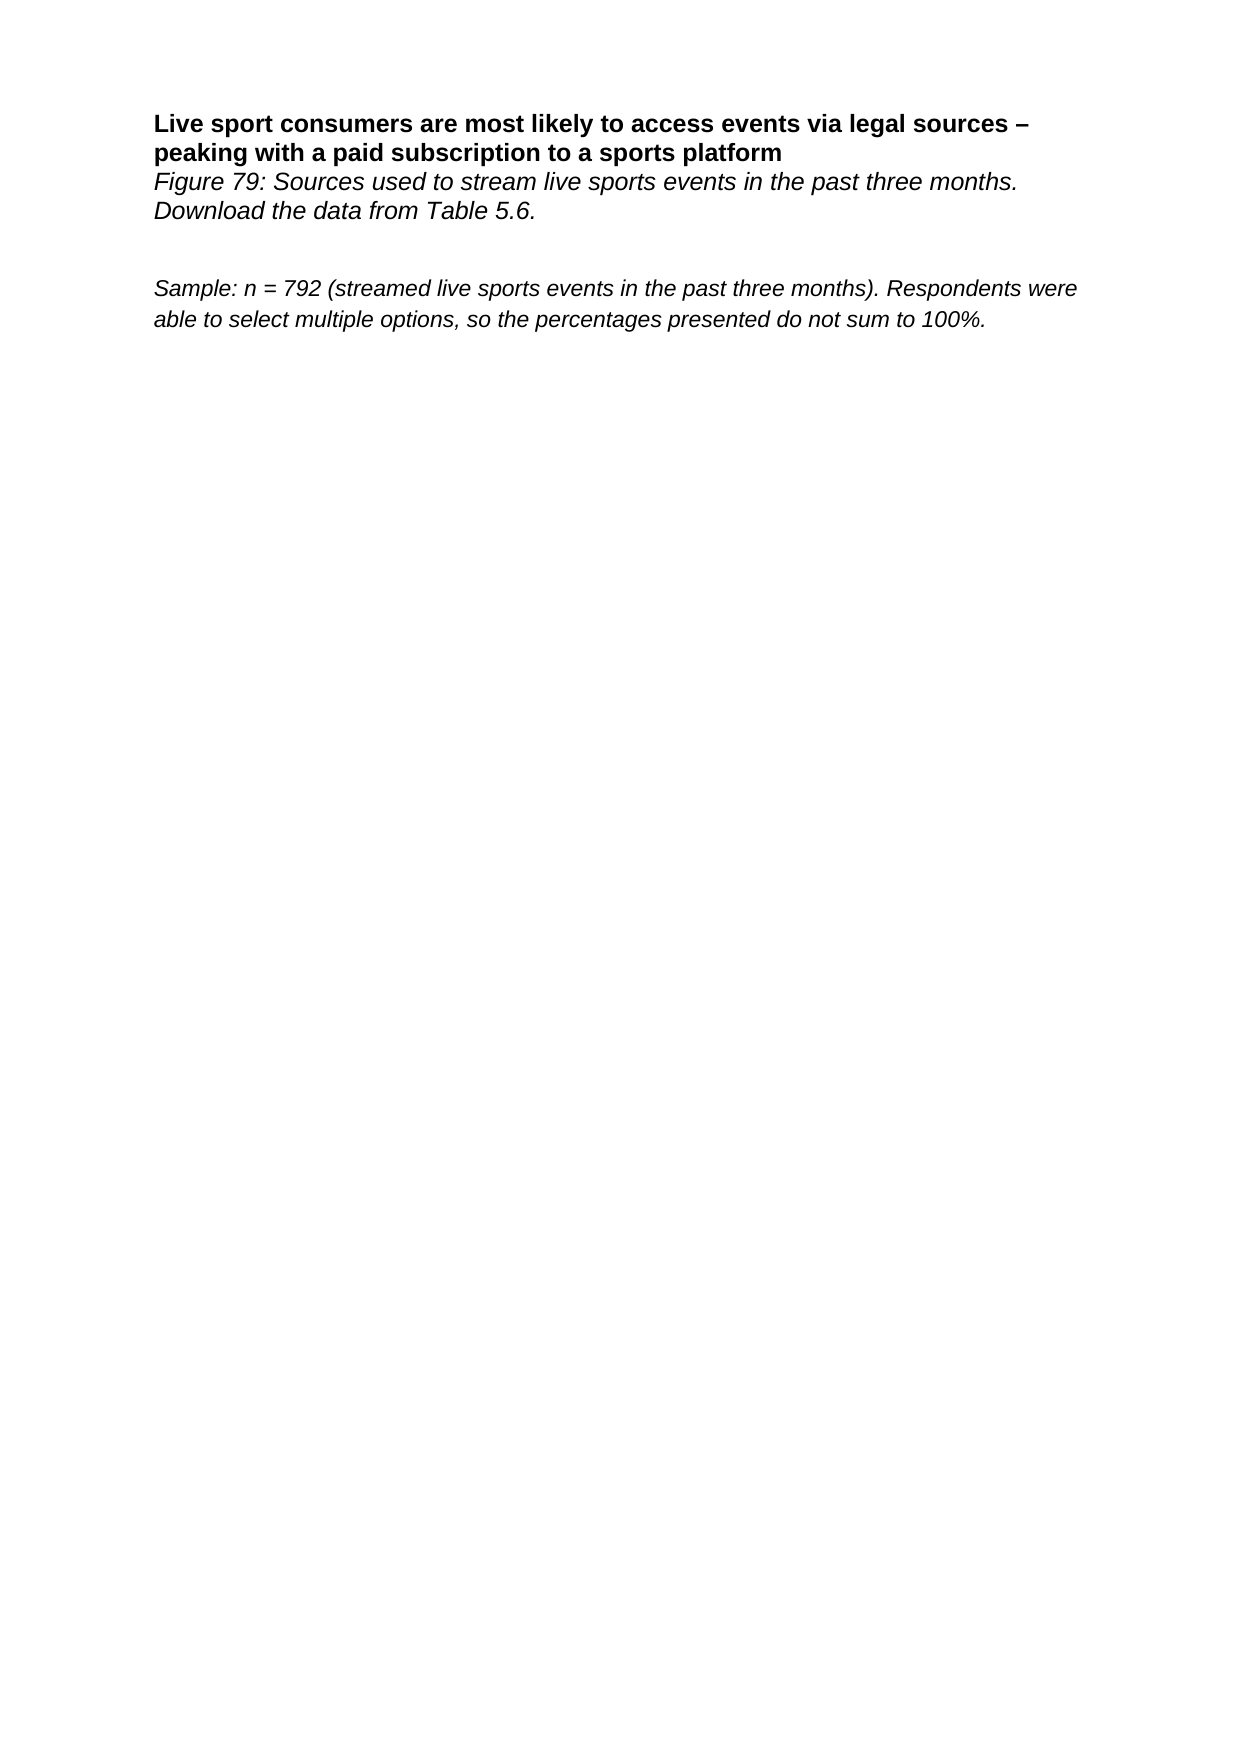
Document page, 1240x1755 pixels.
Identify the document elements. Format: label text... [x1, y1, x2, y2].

text Sample: n = 792 (streamed live sports events in the past three months). Respondents were able to select multiple options, so the percentages presented do not sum to 100%. [153, 275, 1089, 362]
text Figure 79: Sources used to stream live sports events in the past three months. Download the data from Table 5.6. [153, 167, 1089, 224]
subtitle Live sport consumers are most likely to access events via legal sources – peaking with a paid subscription to a sports platform [153, 109, 1089, 167]
